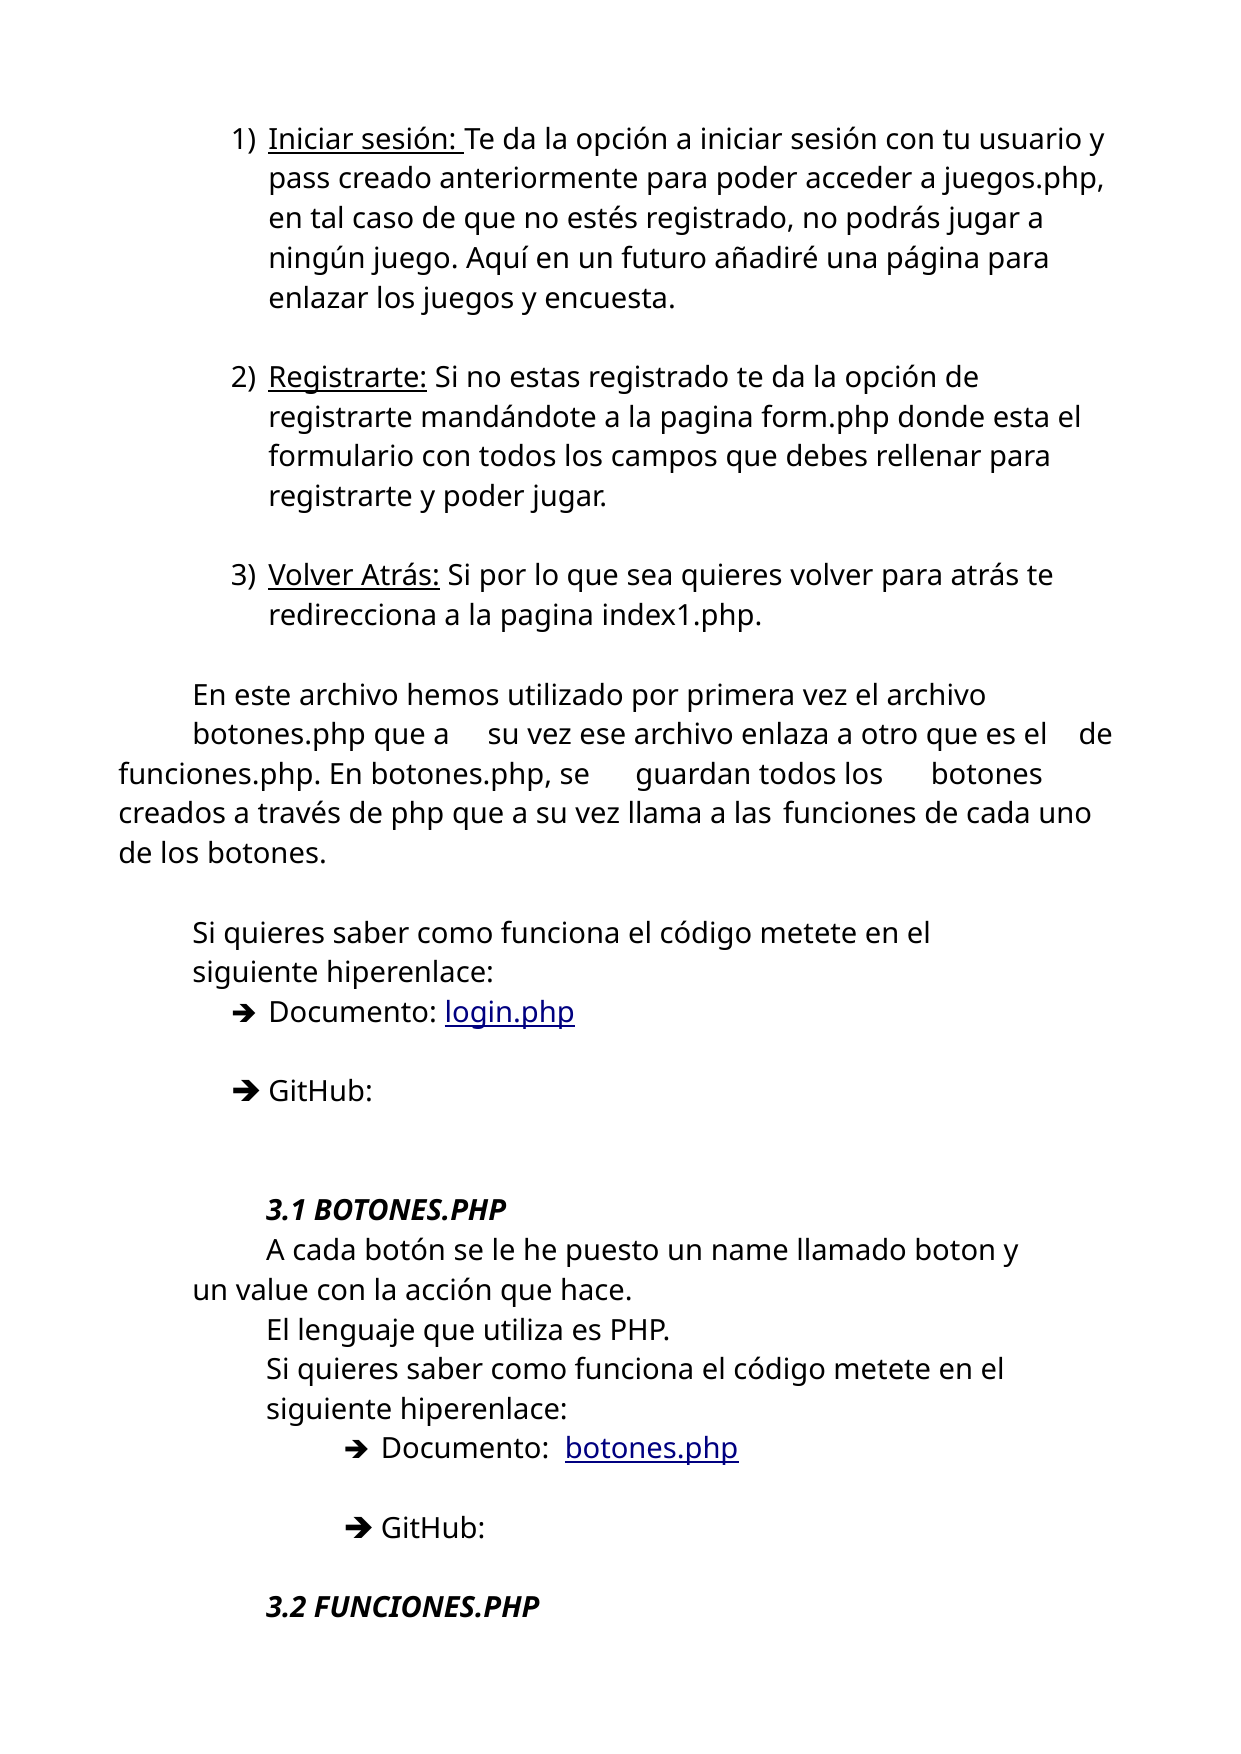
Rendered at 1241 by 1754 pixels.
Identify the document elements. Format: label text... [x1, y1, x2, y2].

text En este archivo hemos utilizado por primera vez el archivo botones.php que a su vez ese archivo enlaza a otro que es el de funciones.php. En botones.php, se guardan todos los botones creados a través de php que a su vez llama a las funciones de cada uno de los botones. [118, 674, 1122, 872]
text A cada botón se le he puesto un name llamado boton y un value con la acción que hace. [118, 1229, 1122, 1309]
list Registrarte: Si no estas registrado te da la opción de registrarte mandándote a la pagina form.php donde esta el formulario con todos los campos que debes rellenar para registrarte y poder jugar. [231, 356, 1122, 515]
list Iniciar sesión: Te da la opción a iniciar sesión con tu usuario y pass creado anteriormente para poder acceder a juegos.php, en tal caso de que no estés registrado, no podrás jugar a ningún juego. Aquí en un futuro añadiré una página para enlazar los juegos y encuesta. [231, 118, 1122, 317]
text El lenguaje que utiliza es PHP. [118, 1309, 1122, 1348]
list Volver Atrás: Si por lo que sea quieres volver para atrás te redirecciona a la pagina index1.php. [231, 555, 1122, 634]
text 3.1 BOTONES.PHP [118, 1190, 1122, 1229]
list GitHub: [231, 1071, 1122, 1110]
text 3.2 FUNCIONES.PHP [118, 1587, 1122, 1626]
text Si quieres saber como funciona el código metete en el siguiente hiperenlace: [118, 912, 1122, 991]
list GitHub: [343, 1507, 1122, 1547]
list Documento: botones.php [343, 1428, 1122, 1467]
list Documento: login.php [231, 991, 1122, 1031]
text Si quieres saber como funciona el código metete en el siguiente hiperenlace: [118, 1348, 1122, 1428]
